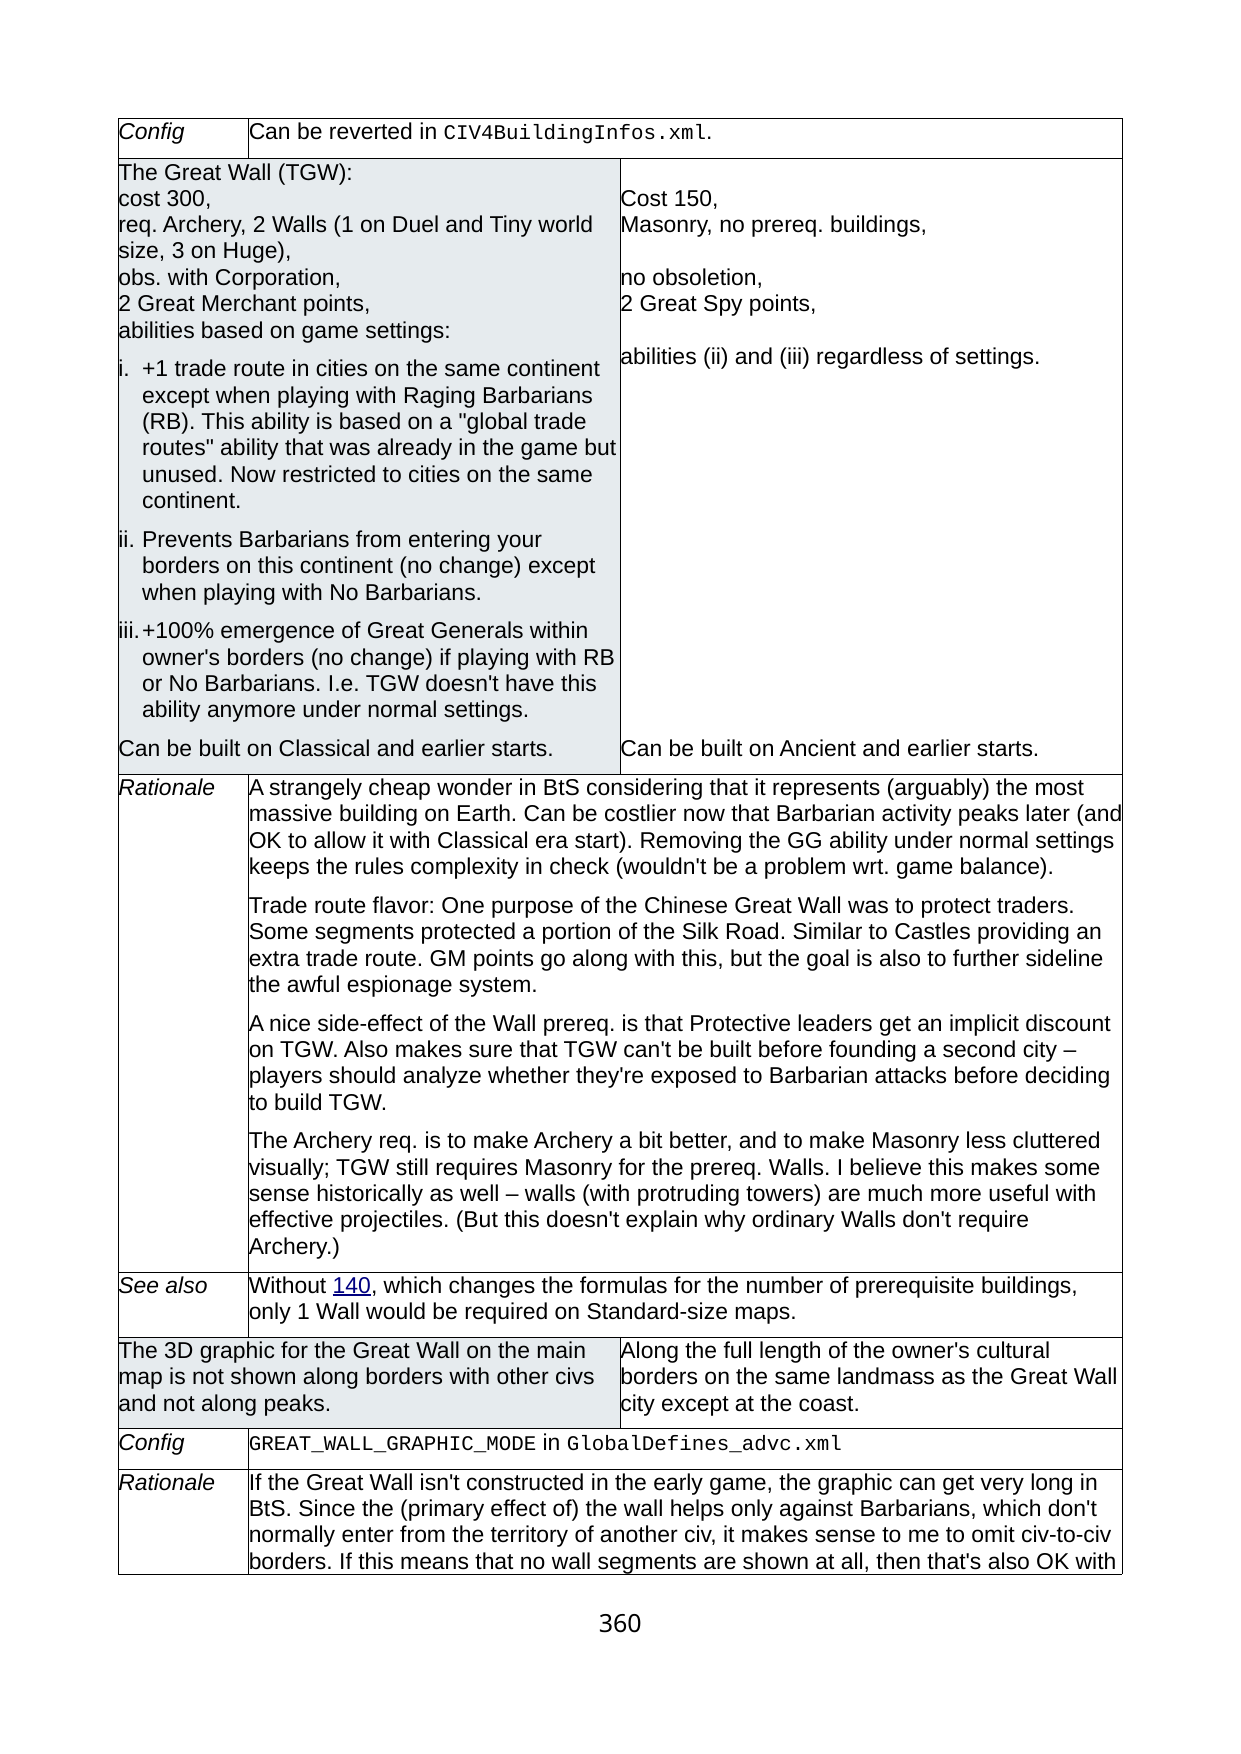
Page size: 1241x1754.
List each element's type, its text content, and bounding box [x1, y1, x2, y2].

table_cell Rationale [119, 1470, 248, 1574]
table_cell Without 140, which changes the formulas for the number of prerequisite buildings, only 1 Wall would be required on Standard-size maps. [249, 1273, 1122, 1337]
table_cell Along the full length of the owner's cultural borders on the same landmass as the Great Wall city except at the coast. [621, 1338, 1122, 1428]
table_cell The Great Wall (TGW): cost 300, req. Archery, 2 Walls (1 on Duel and Tiny world size, 3 on Huge), obs. with Corporation, 2 Great Merchant points, abilities based on game settings: +1 trade route in cities on the same continent except when playing with Raging Barbarians (RB). This ability is based on a "global trade routes" ability that was already in the game but unused. Now restricted to cities on the same continent. Prevents Barbarians from entering your borders on this continent (no change) except when playing with No Barbarians. +100% emergence of Great Generals within owner's borders (no change) if playing with RB or No Barbarians. I.e. TGW doesn't have this ability anymore under normal settings. Can be built on Classical and earlier starts. [119, 159, 620, 774]
table_cell Config [119, 119, 248, 158]
table_cell Rationale [119, 775, 248, 1272]
table_cell Config [119, 1429, 248, 1468]
table_cell Can be reverted in CIV4BuildingInfos.xml. [249, 119, 1122, 158]
table_cell GREAT_WALL_GRAPHIC_MODE in GlobalDefines_advc.xml [249, 1429, 1122, 1468]
table_cell See also [119, 1273, 248, 1337]
table_cell If the Great Wall isn't constructed in the early game, the graphic can get very long in BtS. Since the (primary effect of) the wall helps only against Barbarians, which don't normally enter from the territory of another civ, it makes sense to me to omit civ-to-civ borders. If this means that no wall segments are shown at all, then that's also OK with [249, 1470, 1122, 1574]
table_cell Cost 150, Masonry, no prereq. buildings, no obsoletion, 2 Great Spy points, abilities (ii) and (iii) regardless of settings. Can be built on Ancient and earlier starts. [621, 159, 1122, 774]
table_cell The 3D graphic for the Great Wall on the main map is not shown along borders with other civs and not along peaks. [119, 1338, 620, 1428]
table_cell A strangely cheap wonder in BtS considering that it represents (arguably) the most massive building on Earth. Can be costlier now that Barbarian activity peaks later (and OK to allow it with Classical era start). Removing the GG ability under normal settings keeps the rules complexity in check (wouldn't be a problem wrt. game balance). Trade route flavor: One purpose of the Chinese Great Wall was to protect traders. Some segments protected a portion of the Silk Road. Similar to Castles providing an extra trade route. GM points go along with this, but the goal is also to further sideline the awful espionage system. A nice side-effect of the Wall prereq. is that Protective leaders get an implicit discount on TGW. Also makes sure that TGW can't be built before founding a second city – players should analyze whether they're exposed to Barbarian attacks before deciding to build TGW. The Archery req. is to make Archery a bit better, and to make Masonry less cluttered visually; TGW still requires Masonry for the prereq. Walls. I believe this makes some sense historically as well – walls (with protruding towers) are much more useful with effective projectiles. (But this doesn't explain why ordinary Walls don't require Archery.) [249, 775, 1122, 1272]
